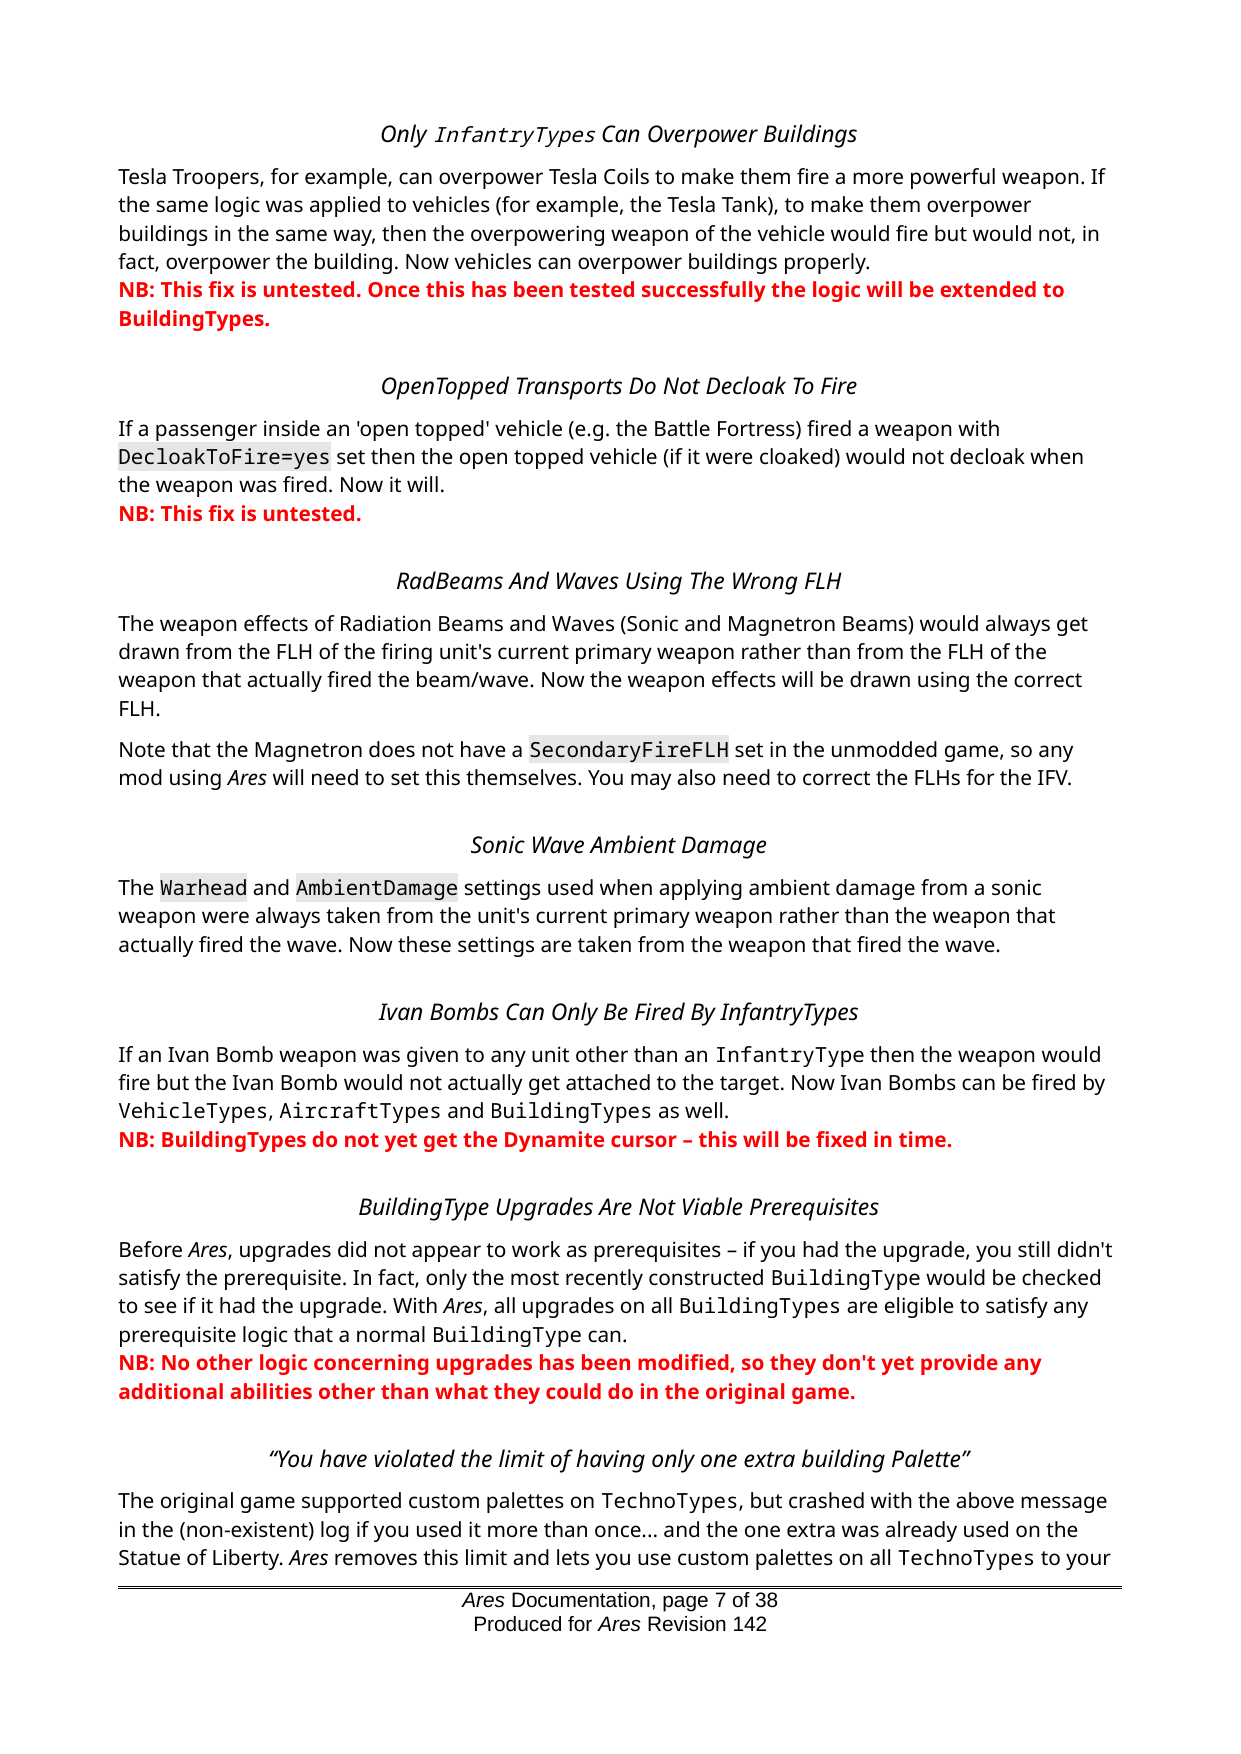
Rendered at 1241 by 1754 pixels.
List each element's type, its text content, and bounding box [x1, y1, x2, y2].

text The weapon effects of Radiation Beams and Waves (Sonic and Magnetron Beams) would always get drawn from the FLH of the firing unit's current primary weapon rather than from the FLH of the weapon that actually fired the beam/wave. Now the weapon effects will be drawn using the correct FLH. [118, 609, 1122, 722]
text The original game supported custom palettes on TechnoTypes, but crashed with the above message in the (non-existent) log if you used it more than once... and the one extra was already used on the Statue of Liberty. Ares removes this limit and lets you use custom palettes on all TechnoTypes to your [118, 1487, 1122, 1572]
subtitle BuildingType Upgrades Are Not Viable Prerequisites [118, 1191, 1122, 1222]
text Tesla Troopers, for example, can overpower Tesla Coils to make them fire a more powerful weapon. If the same logic was applied to vehicles (for example, the Tesla Tank), to make them overpower buildings in the same way, then the overpowering weapon of the vehicle would fire but would not, in fact, overpower the building. Now vehicles can overpower buildings properly. NB: This fix is untested. Once this has been tested successfully the logic will be extended to BuildingTypes. [118, 162, 1122, 332]
subtitle RadBeams And Waves Using The Wrong FLH [118, 565, 1122, 596]
text Before Ares, upgrades did not appear to work as prerequisites – if you had the upgrade, you still didn't satisfy the prerequisite. In fact, only the most recently constructed BuildingType would be checked to see if it had the upgrade. With Ares, all upgrades on all BuildingTypes are eligible to satisfy any prerequisite logic that a normal BuildingType can. NB: No other logic concerning upgrades has been modified, so they don't yet provide any additional abilities other than what they could do in the original game. [118, 1235, 1122, 1405]
subtitle Ivan Bombs Can Only Be Fired By InfantryTypes [118, 996, 1122, 1027]
text If a passenger inside an 'open topped' vehicle (e.g. the Battle Fortress) fired a weapon with DecloakToFire=yes set then the open topped vehicle (if it were cloaked) would not decloak when the weapon was fired. Now it will. NB: This fix is untested. [118, 414, 1122, 527]
text Note that the Magnetron does not have a SecondaryFireFLH set in the unmodded game, so any mod using Ares will need to set this themselves. You may also need to correct the FLHs for the IFV. [118, 735, 1122, 792]
subtitle OpenTopped Transports Do Not Decloak To Fire [118, 370, 1122, 401]
subtitle Only InfantryTypes Can Overpower Buildings [118, 118, 1122, 149]
text The Warhead and AmbientDamage settings used when applying ambient damage from a sonic weapon were always taken from the unit's current primary weapon rather than the weapon that actually fired the wave. Now these settings are taken from the weapon that fired the wave. [118, 873, 1122, 958]
subtitle Sonic Wave Ambient Damage [118, 829, 1122, 861]
subtitle “You have violated the limit of having only one extra building Palette” [118, 1443, 1122, 1474]
text If an Ivan Bomb weapon was given to any unit other than an InfantryType then the weapon would fire but the Ivan Bomb would not actually get attached to the target. Now Ivan Bombs can be fired by VehicleTypes, AircraftTypes and BuildingTypes as well. NB: BuildingTypes do not yet get the Dynamite cursor – this will be fixed in time. [118, 1040, 1122, 1153]
